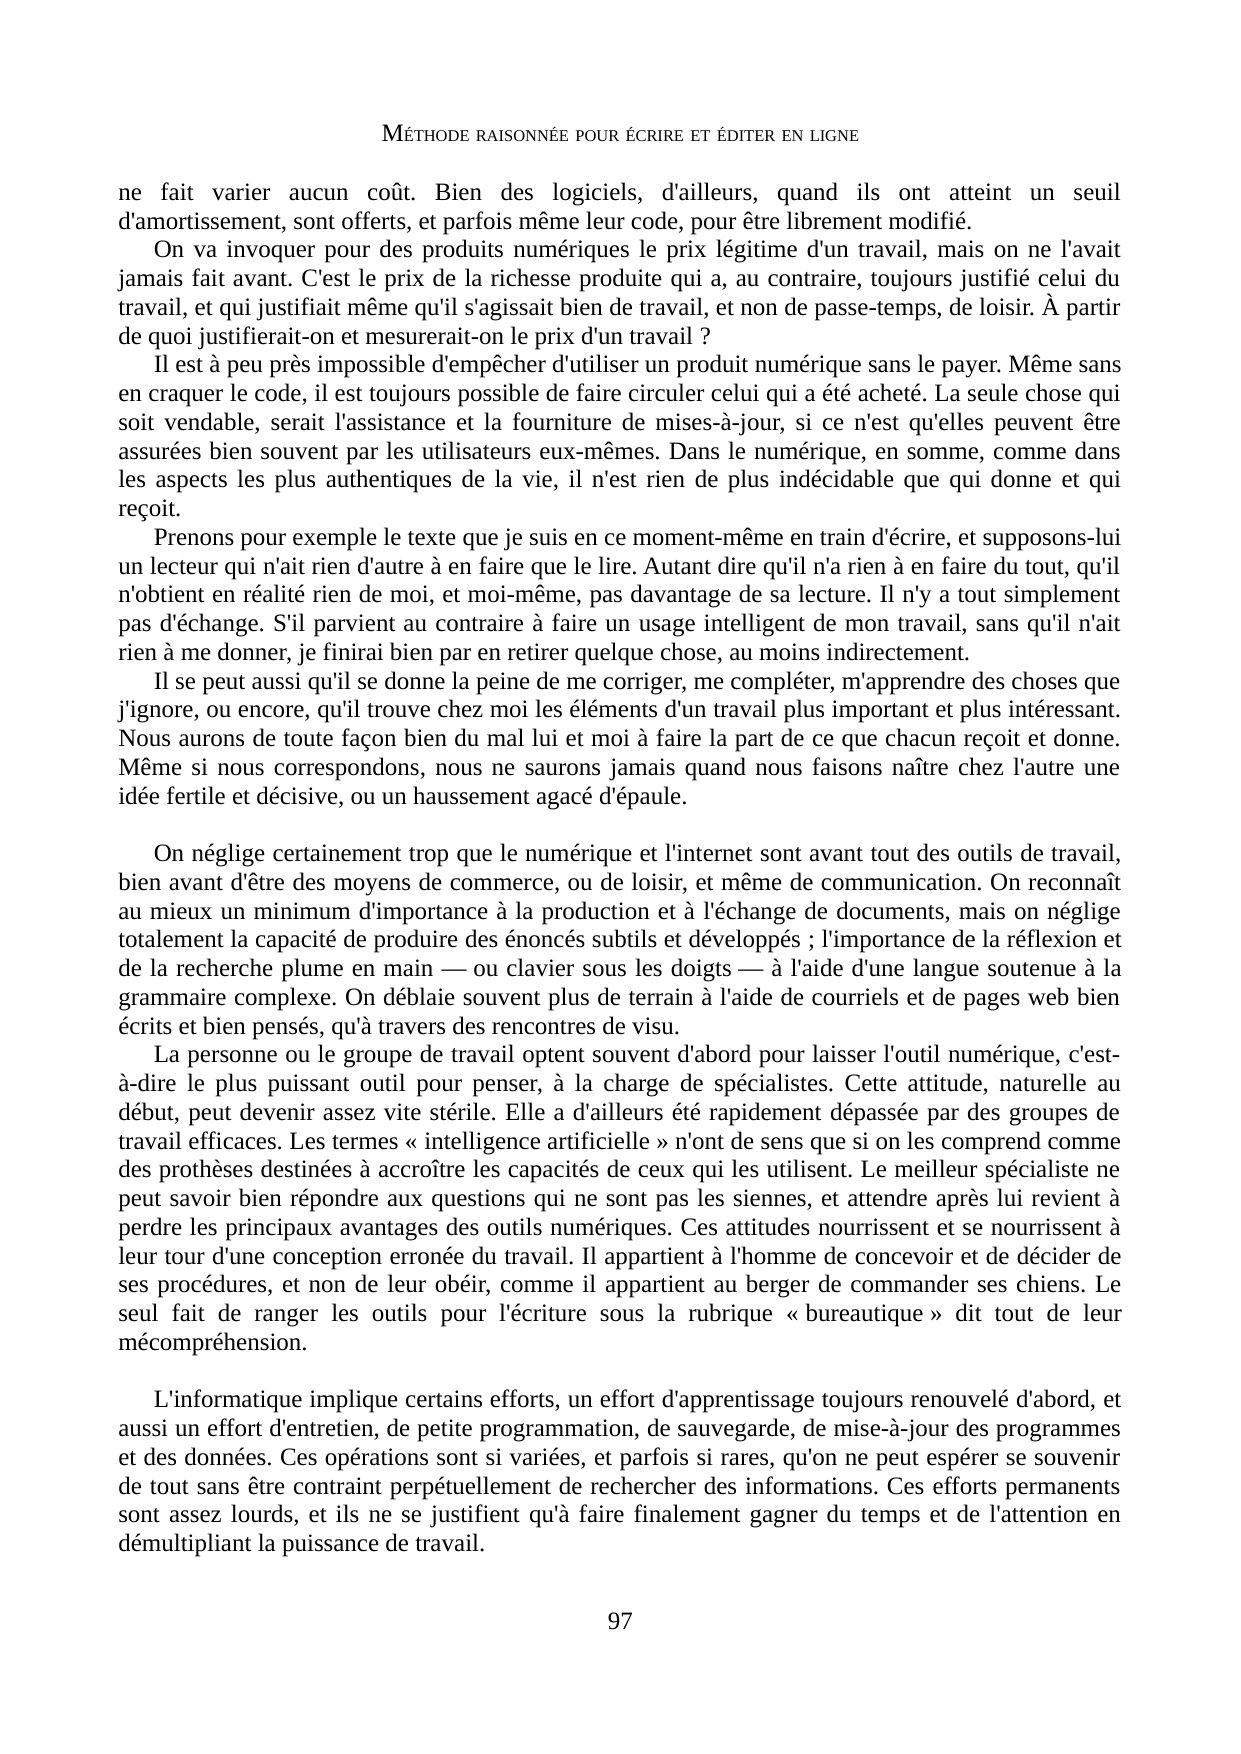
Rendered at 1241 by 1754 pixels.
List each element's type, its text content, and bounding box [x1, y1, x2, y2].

text On néglige certainement trop que le numérique et l'internet sont avant tout des outils de travail, bien avant d'être des moyens de commerce, ou de loisir, et même de communication. On reconnaît au mieux un minimum d'importance à la production et à l'échange de documents, mais on néglige totalement la capacité de produire des énoncés subtils et développés ; l'importance de la réflexion et de la recherche plume en main — ou clavier sous les doigts — à l'aide d'une langue soutenue à la grammaire complexe. On déblaie souvent plus de terrain à l'aide de courriels et de pages web bien écrits et bien pensés, qu'à travers des rencontres de visu. [118, 838, 1122, 1039]
text On va invoquer pour des produits numériques le prix légitime d'un travail, mais on ne l'avait jamais fait avant. C'est le prix de la richesse produite qui a, au contraire, toujours justifié celui du travail, et qui justifiait même qu'il s'agissait bien de travail, et non de passe-temps, de loisir. À partir de quoi justifierait-on et mesurerait-on le prix d'un travail ? [118, 234, 1122, 349]
text Prenons pour exemple le texte que je suis en ce moment-même en train d'écrire, et supposons-lui un lecteur qui n'ait rien d'autre à en faire que le lire. Autant dire qu'il n'a rien à en faire du tout, qu'il n'obtient en réalité rien de moi, et moi-même, pas davantage de sa lecture. Il n'y a tout simplement pas d'échange. S'il parvient au contraire à faire un usage intelligent de mon travail, sans qu'il n'ait rien à me donner, je finirai bien par en retirer quelque chose, au moins indirectement. [118, 522, 1122, 666]
text L'informatique implique certains efforts, un effort d'apprentissage toujours renouvelé d'abord, et aussi un effort d'entretien, de petite programmation, de sauvegarde, de mise-à-jour des programmes et des données. Ces opérations sont si variées, et parfois si rares, qu'on ne peut espérer se souvenir de tout sans être contraint perpétuellement de rechercher des informations. Ces efforts permanents sont assez lourds, et ils ne se justifient qu'à faire finalement gagner du temps et de l'attention en démultipliant la puissance de travail. [118, 1384, 1122, 1557]
text Il est à peu près impossible d'empêcher d'utiliser un produit numérique sans le payer. Même sans en craquer le code, il est toujours possible de faire circuler celui qui a été acheté. La seule chose qui soit vendable, serait l'assistance et la fourniture de mises-à-jour, si ce n'est qu'elles peuvent être assurées bien souvent par les utilisateurs eux-mêmes. Dans le numérique, en somme, comme dans les aspects les plus authentiques de la vie, il n'est rien de plus indécidable que qui donne et qui reçoit. [118, 349, 1122, 522]
text Il se peut aussi qu'il se donne la peine de me corriger, me compléter, m'apprendre des choses que j'ignore, ou encore, qu'il trouve chez moi les éléments d'un travail plus important et plus intéressant. Nous aurons de toute façon bien du mal lui et moi à faire la part de ce que chacun reçoit et donne. Même si nous correspondons, nous ne saurons jamais quand nous faisons naître chez l'autre une idée fertile et décisive, ou un haussement agacé d'épaule. [118, 666, 1122, 809]
text La personne ou le groupe de travail optent souvent d'abord pour laisser l'outil numérique, c'est-à-dire le plus puissant outil pour penser, à la charge de spécialistes. Cette attitude, naturelle au début, peut devenir assez vite stérile. Elle a d'ailleurs été rapidement dépassée par des groupes de travail efficaces. Les termes « intelligence artificielle » n'ont de sens que si on les comprend comme des prothèses destinées à accroître les capacités de ceux qui les utilisent. Le meilleur spécialiste ne peut savoir bien répondre aux questions qui ne sont pas les siennes, et attendre après lui revient à perdre les principaux avantages des outils numériques. Ces attitudes nourrissent et se nourrissent à leur tour d'une conception erronée du travail. Il appartient à l'homme de concevoir et de décider de ses procédures, et non de leur obéir, comme il appartient au berger de commander ses chiens. Le seul fait de ranger les outils pour l'écriture sous la rubrique « bureautique » dit tout de leur mécompréhension. [118, 1039, 1122, 1356]
text ne fait varier aucun coût. Bien des logiciels, d'ailleurs, quand ils ont atteint un seuil d'amortissement, sont offerts, et parfois même leur code, pour être librement modifié. [118, 177, 1122, 234]
